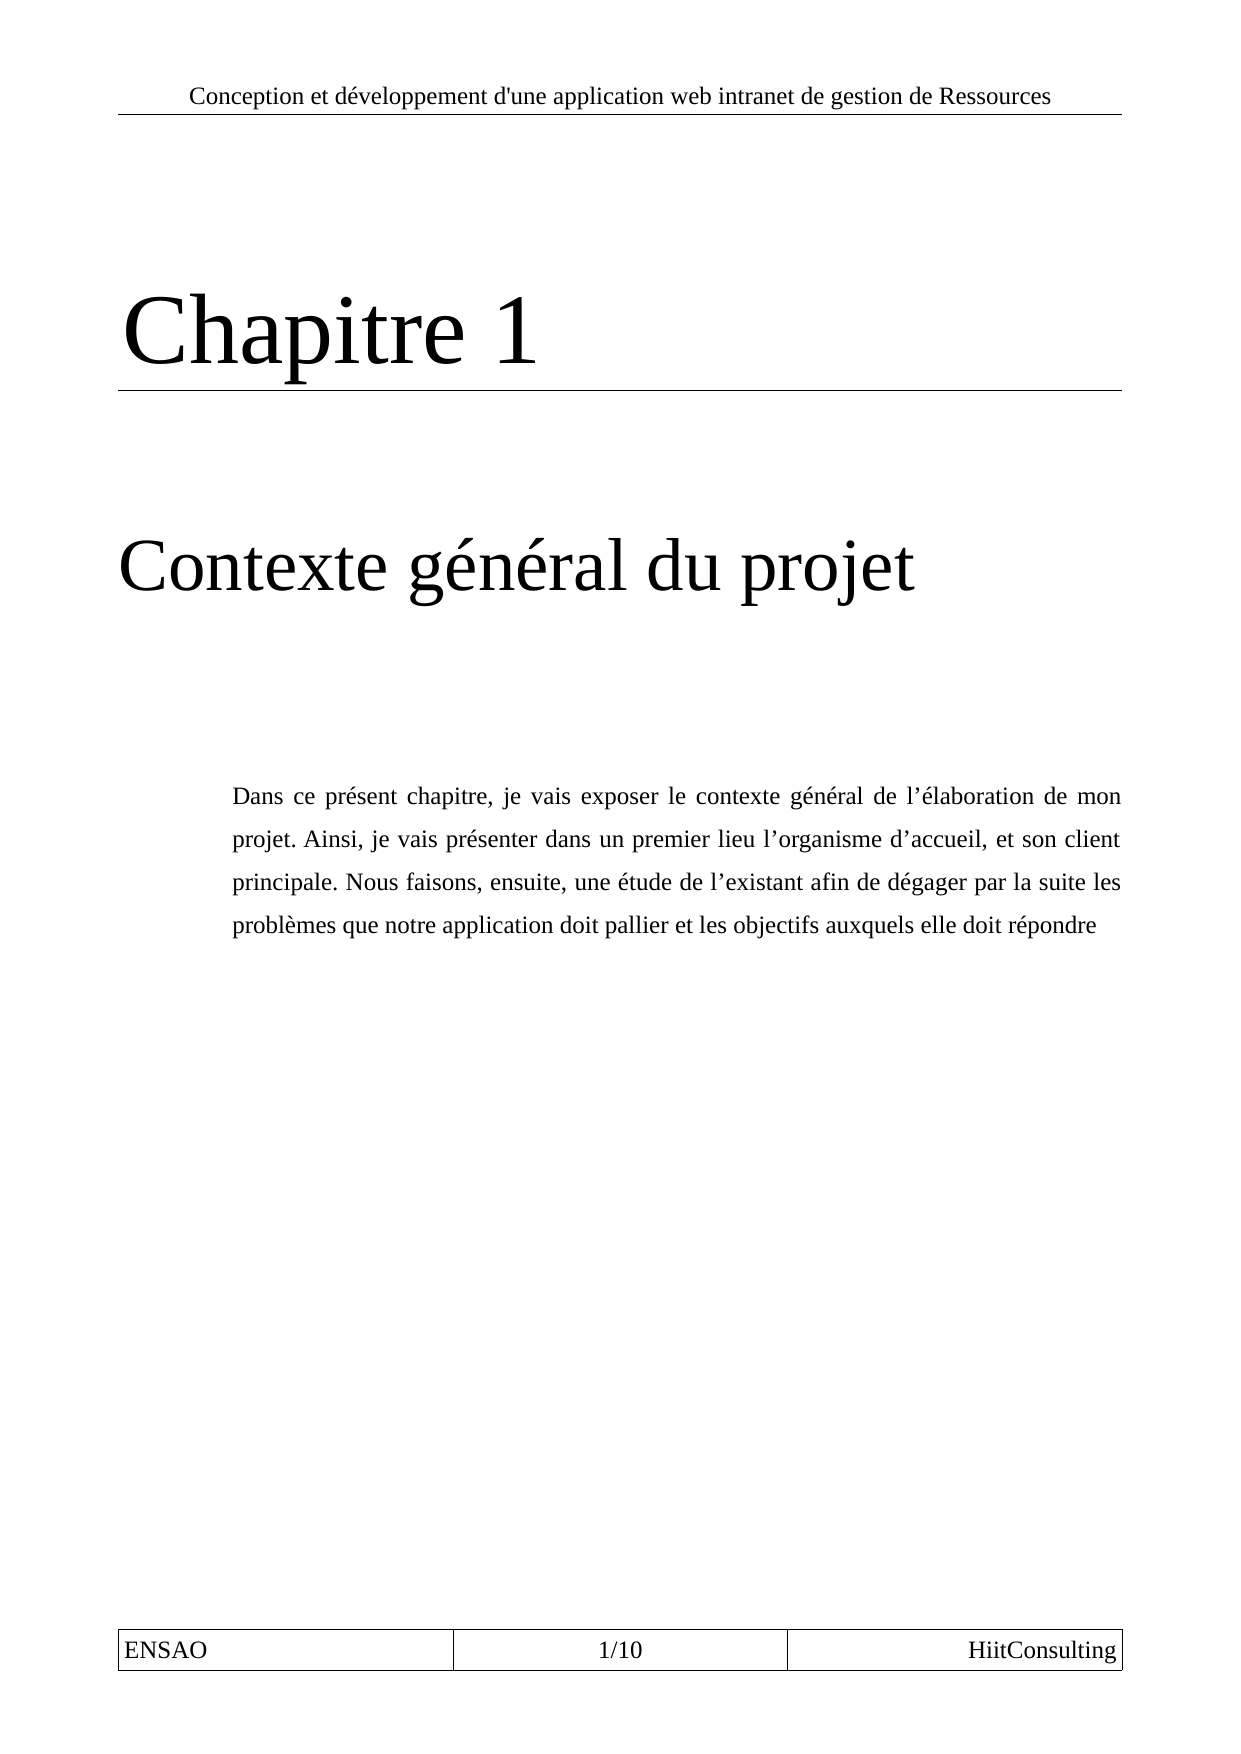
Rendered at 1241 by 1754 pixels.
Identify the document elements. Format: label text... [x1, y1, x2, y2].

text Contexte général du projet [118, 520, 1122, 607]
text Chapitre 1 [118, 266, 1122, 390]
text Dans ce présent chapitre, je vais exposer le contexte général de l’élaboration de mon projet. Ainsi, je vais présenter dans un premier lieu l’organisme d’accueil, et son client principale. Nous faisons, ensuite, une étude de l’existant afin de dégager par la suite les problèmes que notre application doit pallier et les objectifs auxquels elle doit répondre [232, 781, 1122, 939]
